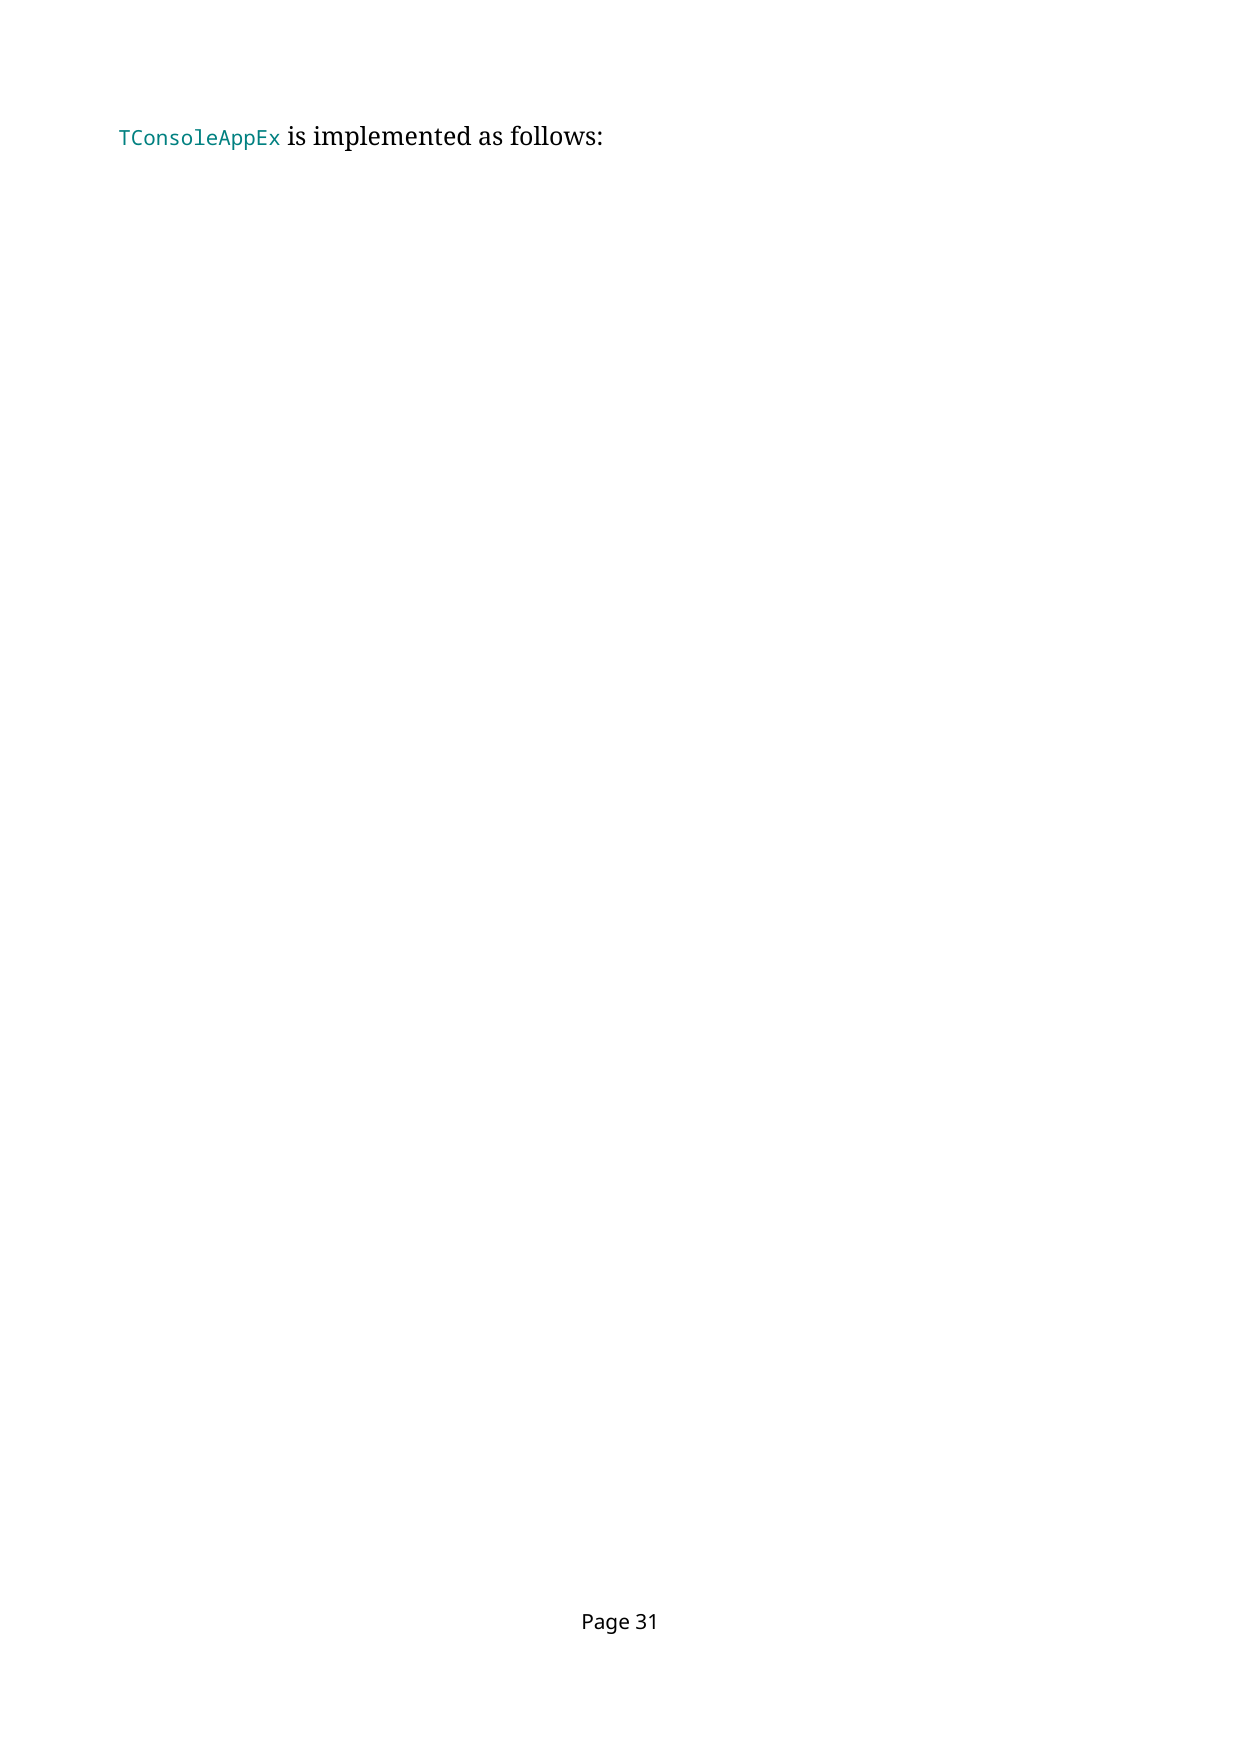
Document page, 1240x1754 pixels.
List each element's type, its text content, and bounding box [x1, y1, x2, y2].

text TConsoleAppEx is implemented as follows: [118, 118, 1122, 152]
